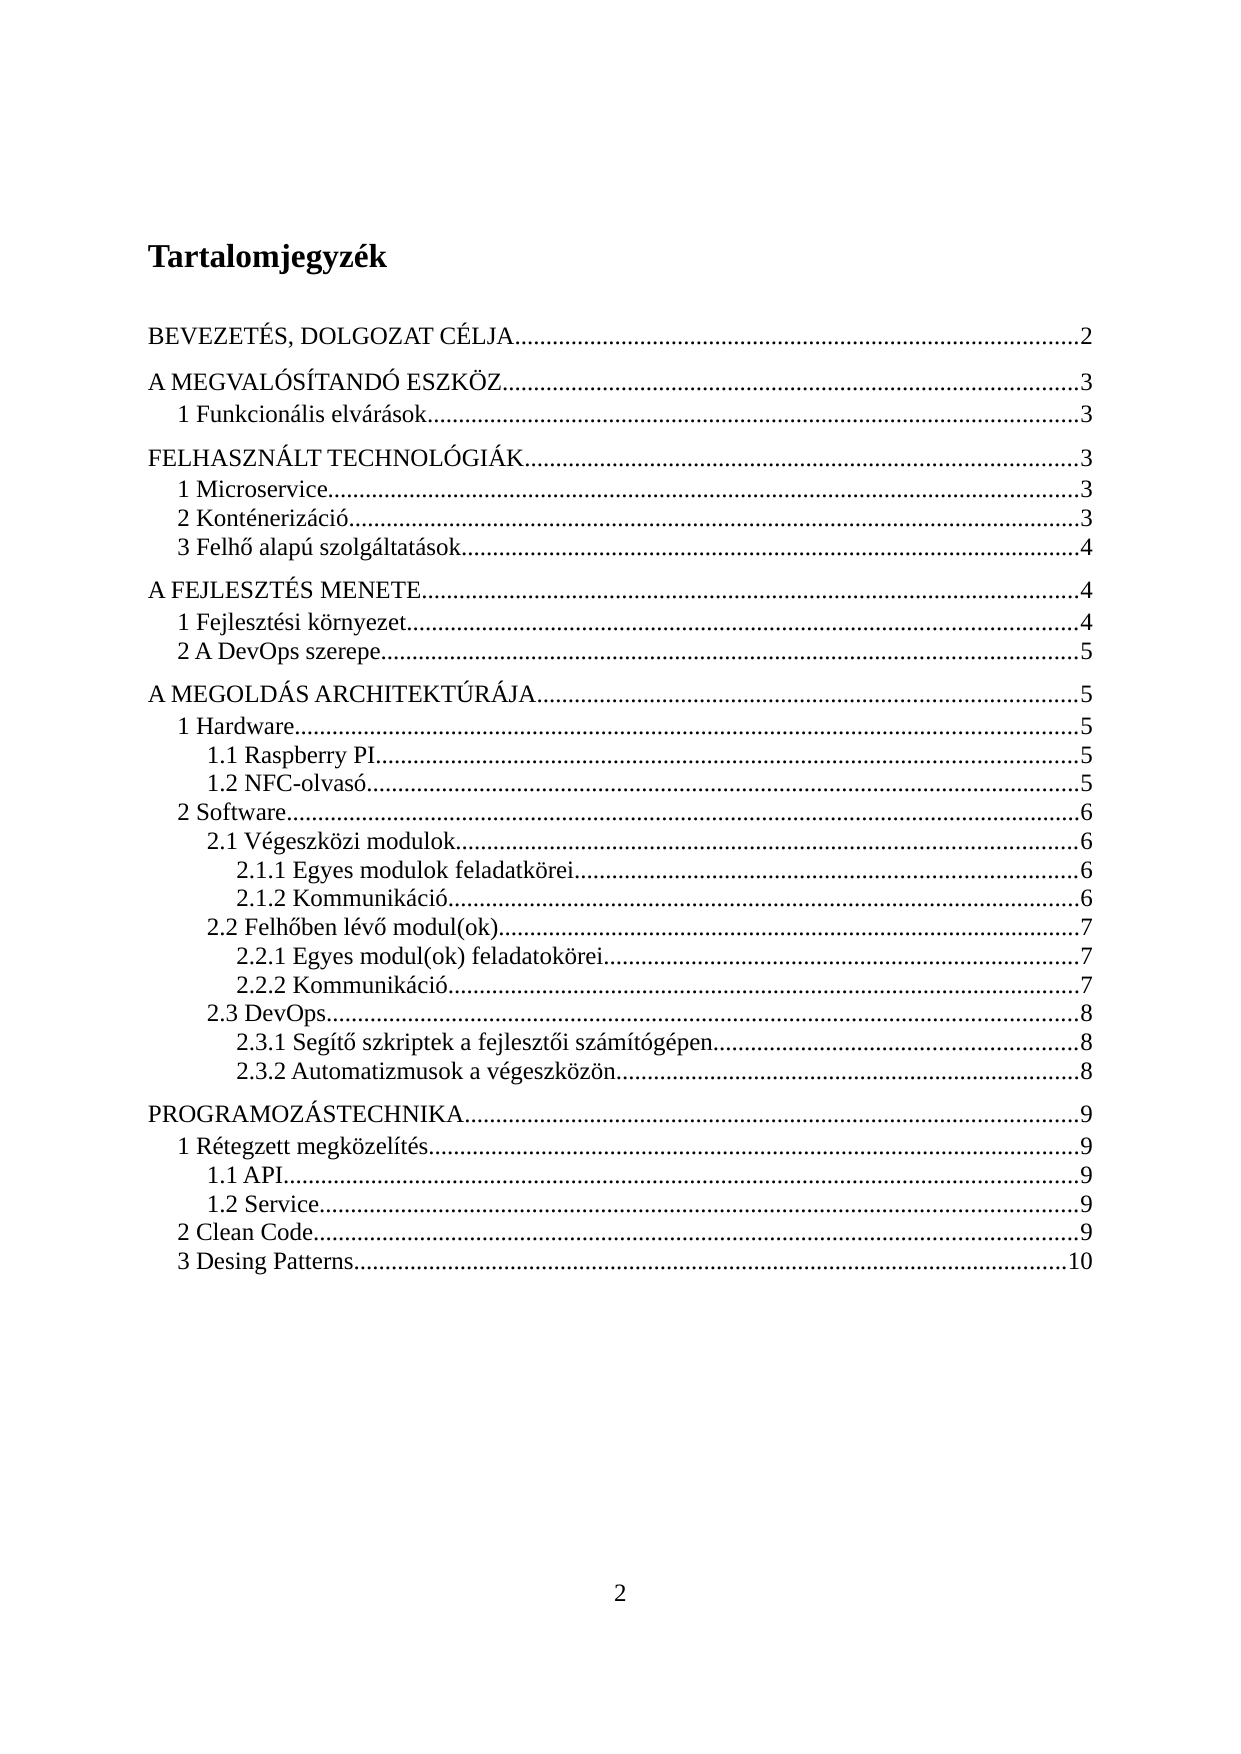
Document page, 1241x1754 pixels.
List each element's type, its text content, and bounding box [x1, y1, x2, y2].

text 2.3.1 Segítő szkriptek a fejlesztői számítógépen 8 [236, 1027, 1093, 1056]
text 2.1.2 Kommunikáció 6 [236, 883, 1093, 912]
text PROGRAMOZÁSTECHNIKA 9 [148, 1099, 1093, 1128]
text BEVEZETÉS, DOLGOZAT CÉLJA 2 [148, 321, 1093, 350]
text 1 Fejlesztési környezet 4 [177, 607, 1093, 636]
text 2.1 Végeszközi modulok 6 [207, 826, 1093, 855]
text 1 Hardware 5 [177, 711, 1093, 740]
text FELHASZNÁLT TECHNOLÓGIÁK 3 [148, 443, 1093, 471]
text 1 Funkcionális elvárások 3 [177, 399, 1093, 428]
text 3 Desing Patterns 10 [177, 1246, 1093, 1275]
text 2.3 DevOps 8 [207, 998, 1093, 1027]
text 2.3.2 Automatizmusok a végeszközön 8 [236, 1056, 1093, 1085]
text 2.2 Felhőben lévő modul(ok) 7 [207, 912, 1093, 941]
text 1.1 API 9 [207, 1160, 1093, 1189]
text 2 Software 6 [177, 797, 1093, 826]
text A MEGVALÓSÍTANDÓ ESZKÖZ 3 [148, 367, 1093, 396]
text 2.2.1 Egyes modul(ok) feladatokörei 7 [236, 941, 1093, 970]
text 2 Konténerizáció 3 [177, 503, 1093, 532]
text 3 Felhő alapú szolgáltatások 4 [177, 532, 1093, 561]
text 1.2 NFC-olvasó 5 [207, 768, 1093, 797]
text A FEJLESZTÉS MENETE 4 [148, 575, 1093, 604]
subtitle Tartalomjegyzék [148, 236, 1093, 274]
text 2.2.2 Kommunikáció 7 [236, 970, 1093, 998]
text 1 Rétegzett megközelítés 9 [177, 1131, 1093, 1160]
text 2 A DevOps szerepe 5 [177, 636, 1093, 664]
text 1.2 Service 9 [207, 1189, 1093, 1217]
text 2 Clean Code 9 [177, 1217, 1093, 1246]
text A MEGOLDÁS ARCHITEKTÚRÁJA 5 [148, 679, 1093, 708]
text 2.1.1 Egyes modulok feladatkörei 6 [236, 855, 1093, 883]
text 1.1 Raspberry PI 5 [207, 740, 1093, 768]
text 1 Microservice 3 [177, 474, 1093, 503]
